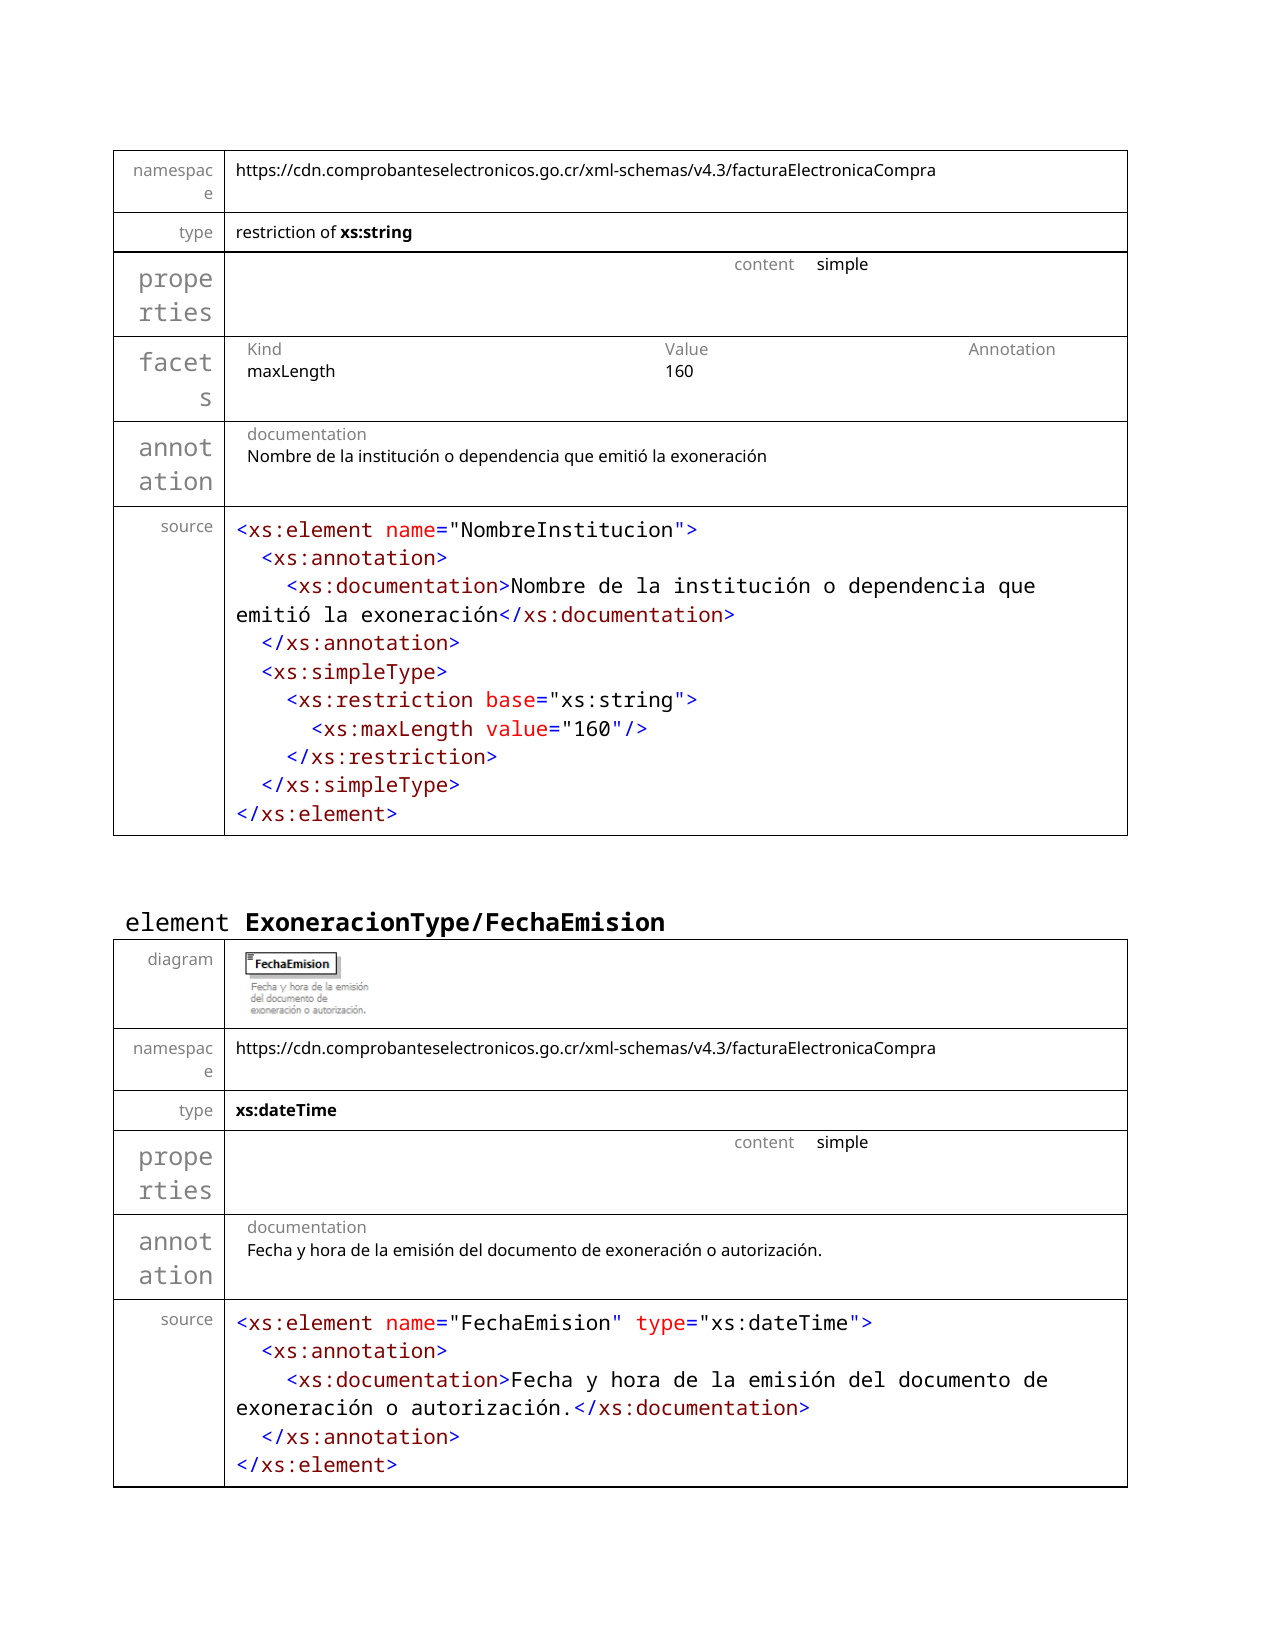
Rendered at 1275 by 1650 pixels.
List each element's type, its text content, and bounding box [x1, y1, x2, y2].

table_cell properties [114, 1131, 224, 1214]
table_cell xs:dateTime [225, 1091, 1127, 1129]
table_cell https://cdn.comprobanteselectronicos.go.cr/xml-schemas/v4.3/facturaElectronicaCompra [225, 1029, 1127, 1090]
table_cell [225, 422, 1127, 506]
table_header documentation [236, 1215, 1127, 1238]
table_cell type [114, 213, 224, 251]
table_cell [225, 253, 1127, 336]
table_cell facets [114, 337, 224, 421]
table_cell source [114, 1300, 224, 1486]
table_cell maxLength [236, 360, 654, 383]
table_cell <xs:element name="FechaEmision" type="xs:dateTime"> <xs:annotation> <xs:documentation>Fecha y hora de la emisión del documento de exoneración o autorización.</xs:documentation> </xs:annotation> </xs:element> [225, 1300, 1127, 1486]
table_cell type [114, 1091, 224, 1129]
table_header Annotation [957, 337, 1127, 360]
table_cell properties [114, 253, 224, 336]
text element ExoneracionType/FechaEmision [125, 904, 1150, 938]
table_cell Nombre de la institución o dependencia que emitió la exoneración [236, 445, 1127, 467]
table_cell Fecha y hora de la emisión del documento de exoneración o autorización. [236, 1238, 1127, 1261]
table_cell <xs:element name="NombreInstitucion"> <xs:annotation> <xs:documentation>Nombre de la institución o dependencia que emitió la exoneración</xs:documentation> </xs:annotation> <xs:simpleType> <xs:restriction base="xs:string"> <xs:maxLength value="160"/> </xs:restriction> </xs:simpleType> </xs:element> [225, 507, 1127, 835]
table_cell annotation [114, 422, 224, 506]
table_header Value [654, 337, 957, 360]
table_cell 160 [654, 360, 957, 383]
table_cell [225, 1215, 1127, 1299]
table_cell https://cdn.comprobanteselectronicos.go.cr/xml-schemas/v4.3/facturaElectronicaCompra [225, 151, 1127, 212]
table_cell namespace [114, 1029, 224, 1090]
table_header [225, 940, 1127, 1028]
table_cell source [114, 507, 224, 835]
table_cell [225, 337, 1127, 421]
table_cell [225, 1131, 1127, 1214]
table_header Kind [236, 337, 654, 360]
table_header content [236, 1131, 805, 1153]
table_cell restriction of xs:string [225, 213, 1127, 251]
picture [235, 947, 382, 1021]
table_header diagram [114, 940, 224, 1028]
table_cell annotation [114, 1215, 224, 1299]
table_header simple [805, 1131, 1127, 1153]
table_cell [957, 360, 1127, 383]
table_header simple [805, 253, 1127, 275]
table_header content [236, 253, 805, 275]
table_cell namespace [114, 151, 224, 212]
table_header documentation [236, 422, 1127, 445]
